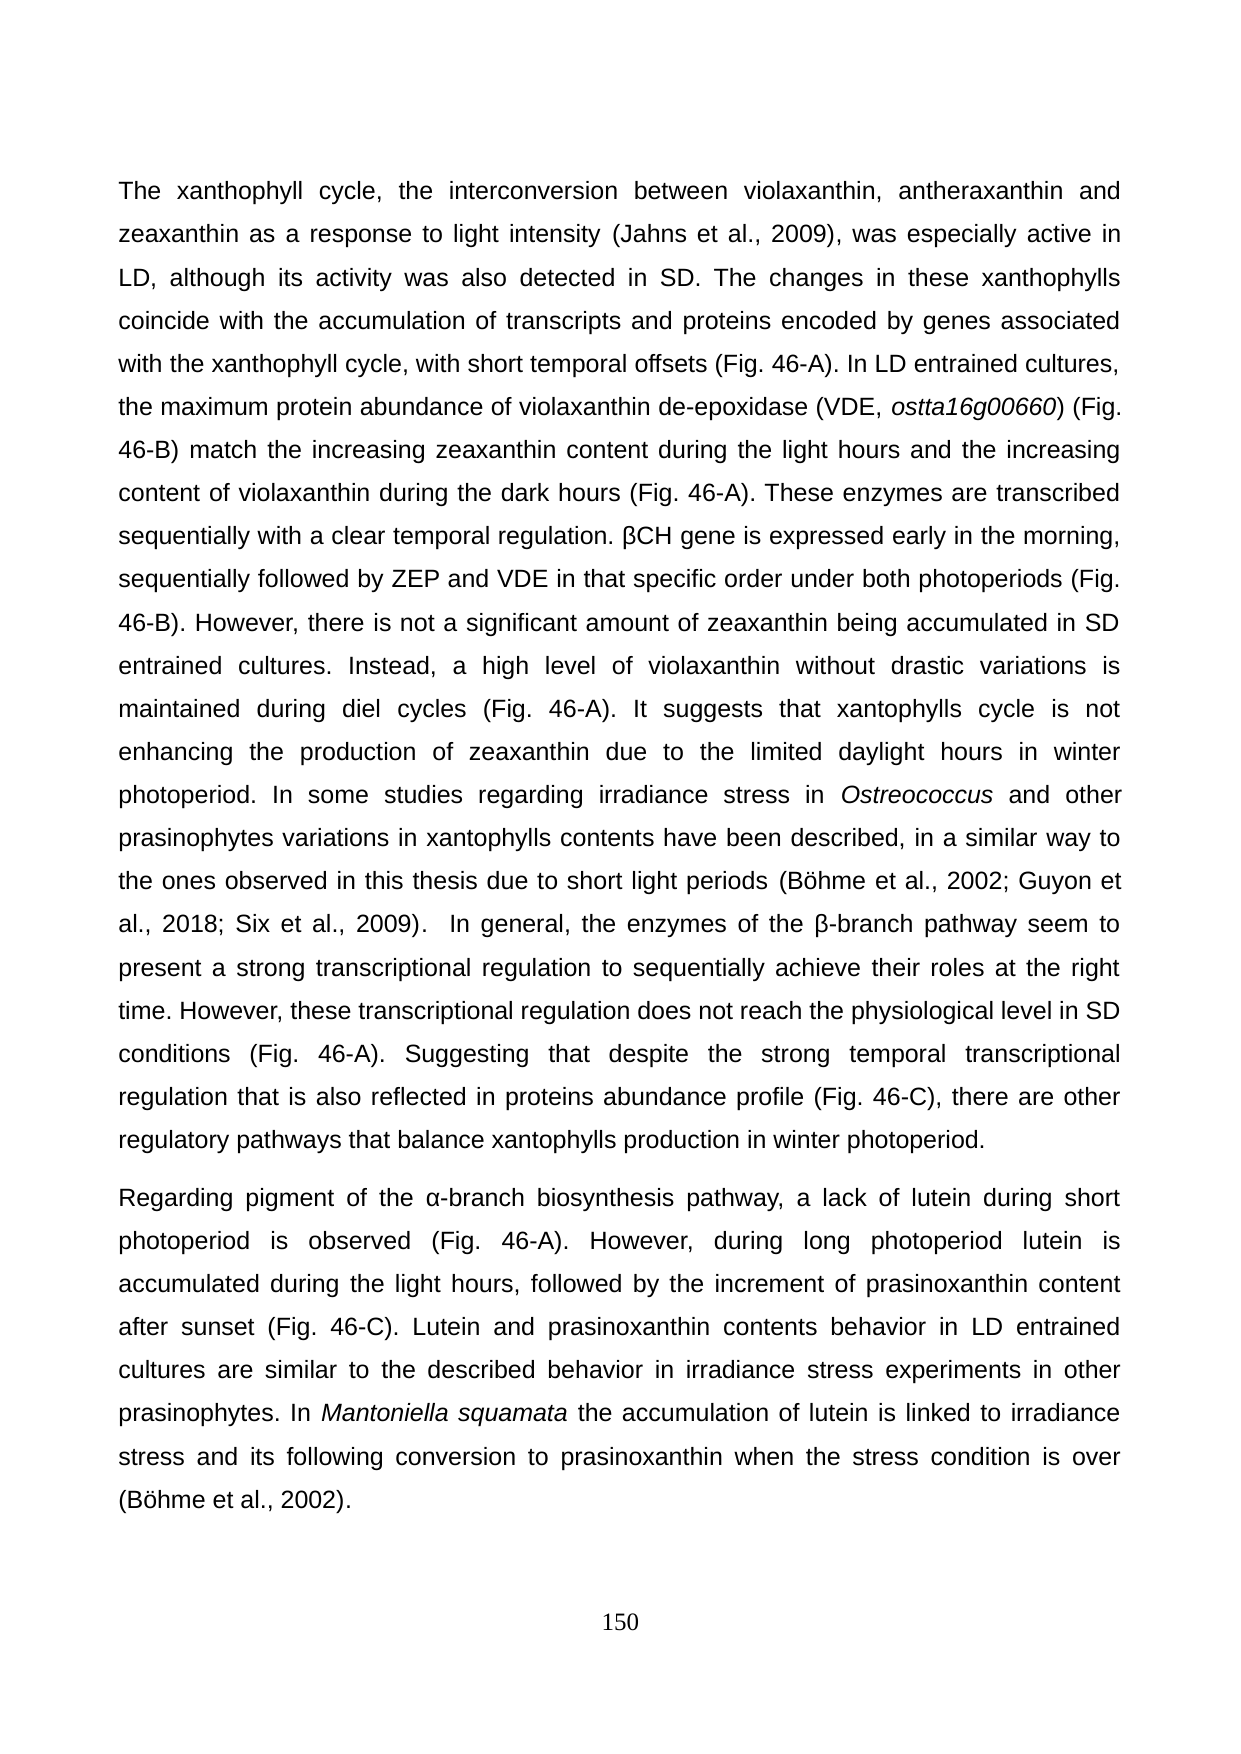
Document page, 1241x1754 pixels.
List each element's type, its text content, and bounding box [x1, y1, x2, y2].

text Regarding pigment of the α-branch biosynthesis pathway, a lack of lutein during short photoperiod is observed (Fig. 46-A). However, during long photoperiod lutein is accumulated during the light hours, followed by the increment of prasinoxanthin content after sunset (Fig. 46-C). Lutein and prasinoxanthin contents behavior in LD entrained cultures are similar to the described behavior in irradiance stress experiments in other prasinophytes. In Mantoniella squamata the accumulation of lutein is linked to irradiance stress and its following conversion to prasinoxanthin when the stress condition is over (Böhme et al., 2002)⁠. [118, 1183, 1122, 1513]
text The xanthophyll cycle, the interconversion between violaxanthin, antheraxanthin and zeaxanthin as a response to light intensity (Jahns et al., 2009)⁠, was especially active in LD, although its activity was also detected in SD. The changes in these xanthophylls coincide with the accumulation of transcripts and proteins encoded by genes associated with the xanthophyll cycle, with short temporal offsets (Fig. 46-A). In LD entrained cultures, the maximum protein abundance of violaxanthin de-epoxidase (VDE, ostta16g00660) (Fig. 46-B) match the increasing zeaxanthin content during the light hours and the increasing content of violaxanthin during the dark hours (Fig. 46-A). These enzymes are transcribed sequentially with a clear temporal regulation. βCH gene is expressed early in the morning, sequentially followed by ZEP and VDE in that specific order under both photoperiods (Fig. 46-B). However, there is not a significant amount of zeaxanthin being accumulated in SD entrained cultures. Instead, a high level of violaxanthin without drastic variations is maintained during diel cycles (Fig. 46-A). It suggests that xantophylls cycle is not enhancing the production of zeaxanthin due to the limited daylight hours in winter photoperiod. In some studies regarding irradiance stress in Ostreococcus and other prasinophytes variations in xantophylls contents have been described, in a similar way to the ones observed in this thesis due to short light periods (Böhme et al., 2002; Guyon et al., 2018; Six et al., 2009)⁠. In general, the enzymes of the β-branch pathway seem to present a strong transcriptional regulation to sequentially achieve their roles at the right time. However, these transcriptional regulation does not reach the physiological level in SD conditions (Fig. 46-A). Suggesting that despite the strong temporal transcriptional regulation that is also reflected in proteins abundance profile (Fig. 46-C), there are other regulatory pathways that balance xantophylls production in winter photoperiod. [118, 176, 1122, 1154]
